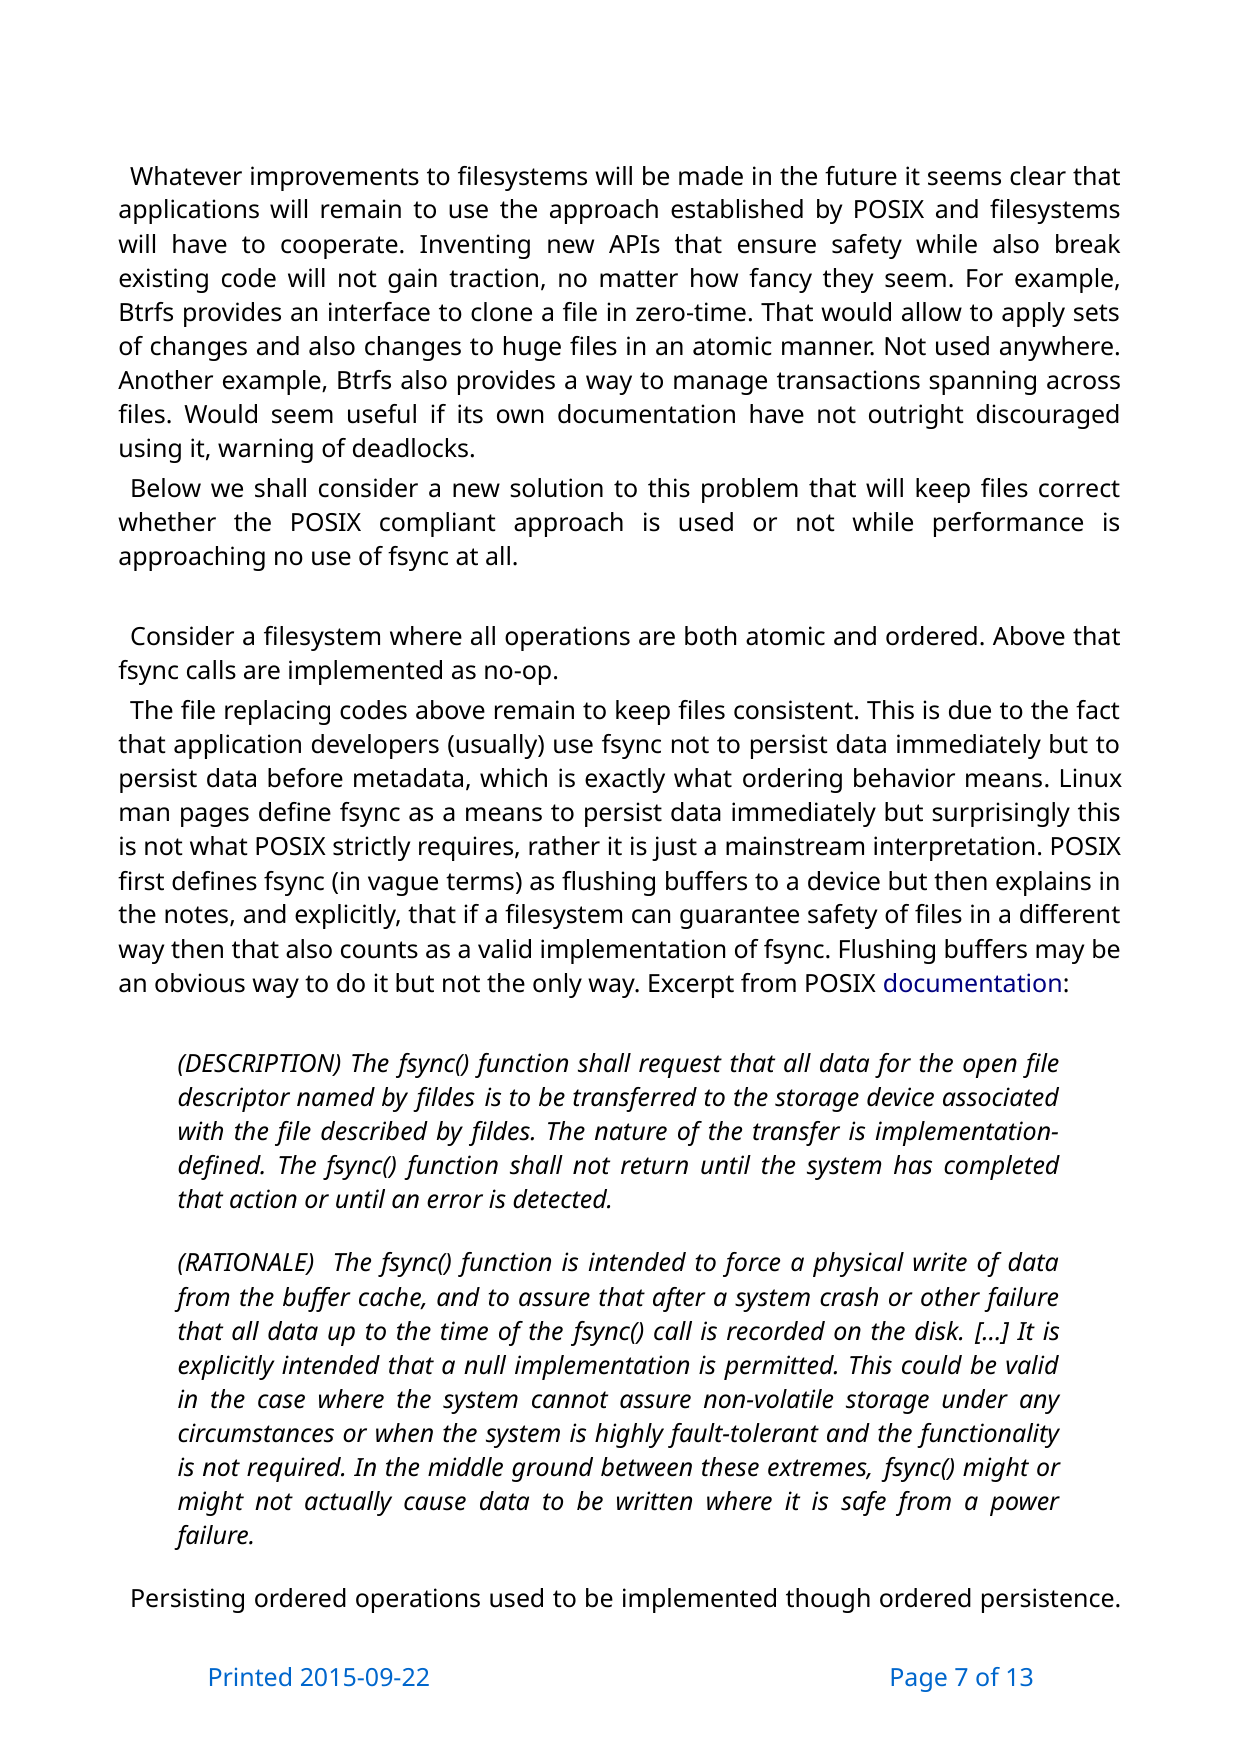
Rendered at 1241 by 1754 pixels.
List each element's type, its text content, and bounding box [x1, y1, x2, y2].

text (DESCRIPTION) The fsync() function shall request that all data for the open file descriptor named by fildes is to be transferred to the storage device associated with the file described by fildes. The nature of the transfer is implementation-defined. The fsync() function shall not return until the system has completed that action or until an error is detected. [177, 1045, 1063, 1216]
text Persisting ordered operations used to be implemented though ordered persistence. [118, 1581, 1122, 1615]
text The file replacing codes above remain to keep files consistent. This is due to the fact that application developers (usually) use fsync not to persist data immediately but to persist data before metadata, which is exactly what ordering behavior means. Linux man pages define fsync as a means to persist data immediately but surprisingly this is not what POSIX strictly requires, rather it is just a mainstream interpretation. POSIX first defines fsync (in vague terms) as flushing buffers to a device but then explains in the notes, and explicitly, that if a filesystem can guarantee safety of files in a different way then that also counts as a valid implementation of fsync. Flushing buffers may be an obvious way to do it but not the only way. Excerpt from POSIX documentation: [118, 693, 1122, 999]
text (RATIONALE) The fsync() function is intended to force a physical write of data from the buffer cache, and to assure that after a system crash or other failure that all data up to the time of the fsync() call is recorded on the disk. […] It is explicitly intended that a null implementation is permitted. This could be valid in the case where the system cannot assure non-volatile storage under any circumstances or when the system is highly fault-tolerant and the functionality is not required. In the middle ground between these extremes, fsync() might or might not actually cause data to be written where it is safe from a power failure. [177, 1245, 1063, 1552]
text Whatever improvements to filesystems will be made in the future it seems clear that applications will remain to use the approach established by POSIX and filesystems will have to cooperate. Inventing new APIs that ensure safety while also break existing code will not gain traction, no matter how fancy they seem. For example, Btrfs provides an interface to clone a file in zero-time. That would allow to apply sets of changes and also changes to huge files in an atomic manner. Not used anywhere. Another example, Btrfs also provides a way to manage transactions spanning across files. Would seem useful if its own documentation have not outright discouraged using it, warning of deadlocks. [118, 158, 1122, 465]
text Below we shall consider a new solution to this problem that will keep files correct whether the POSIX compliant approach is used or not while performance is approaching no use of fsync at all. [118, 471, 1122, 573]
text Consider a filesystem where all operations are both atomic and ordered. Above that fsync calls are implemented as no-op. [118, 619, 1122, 687]
